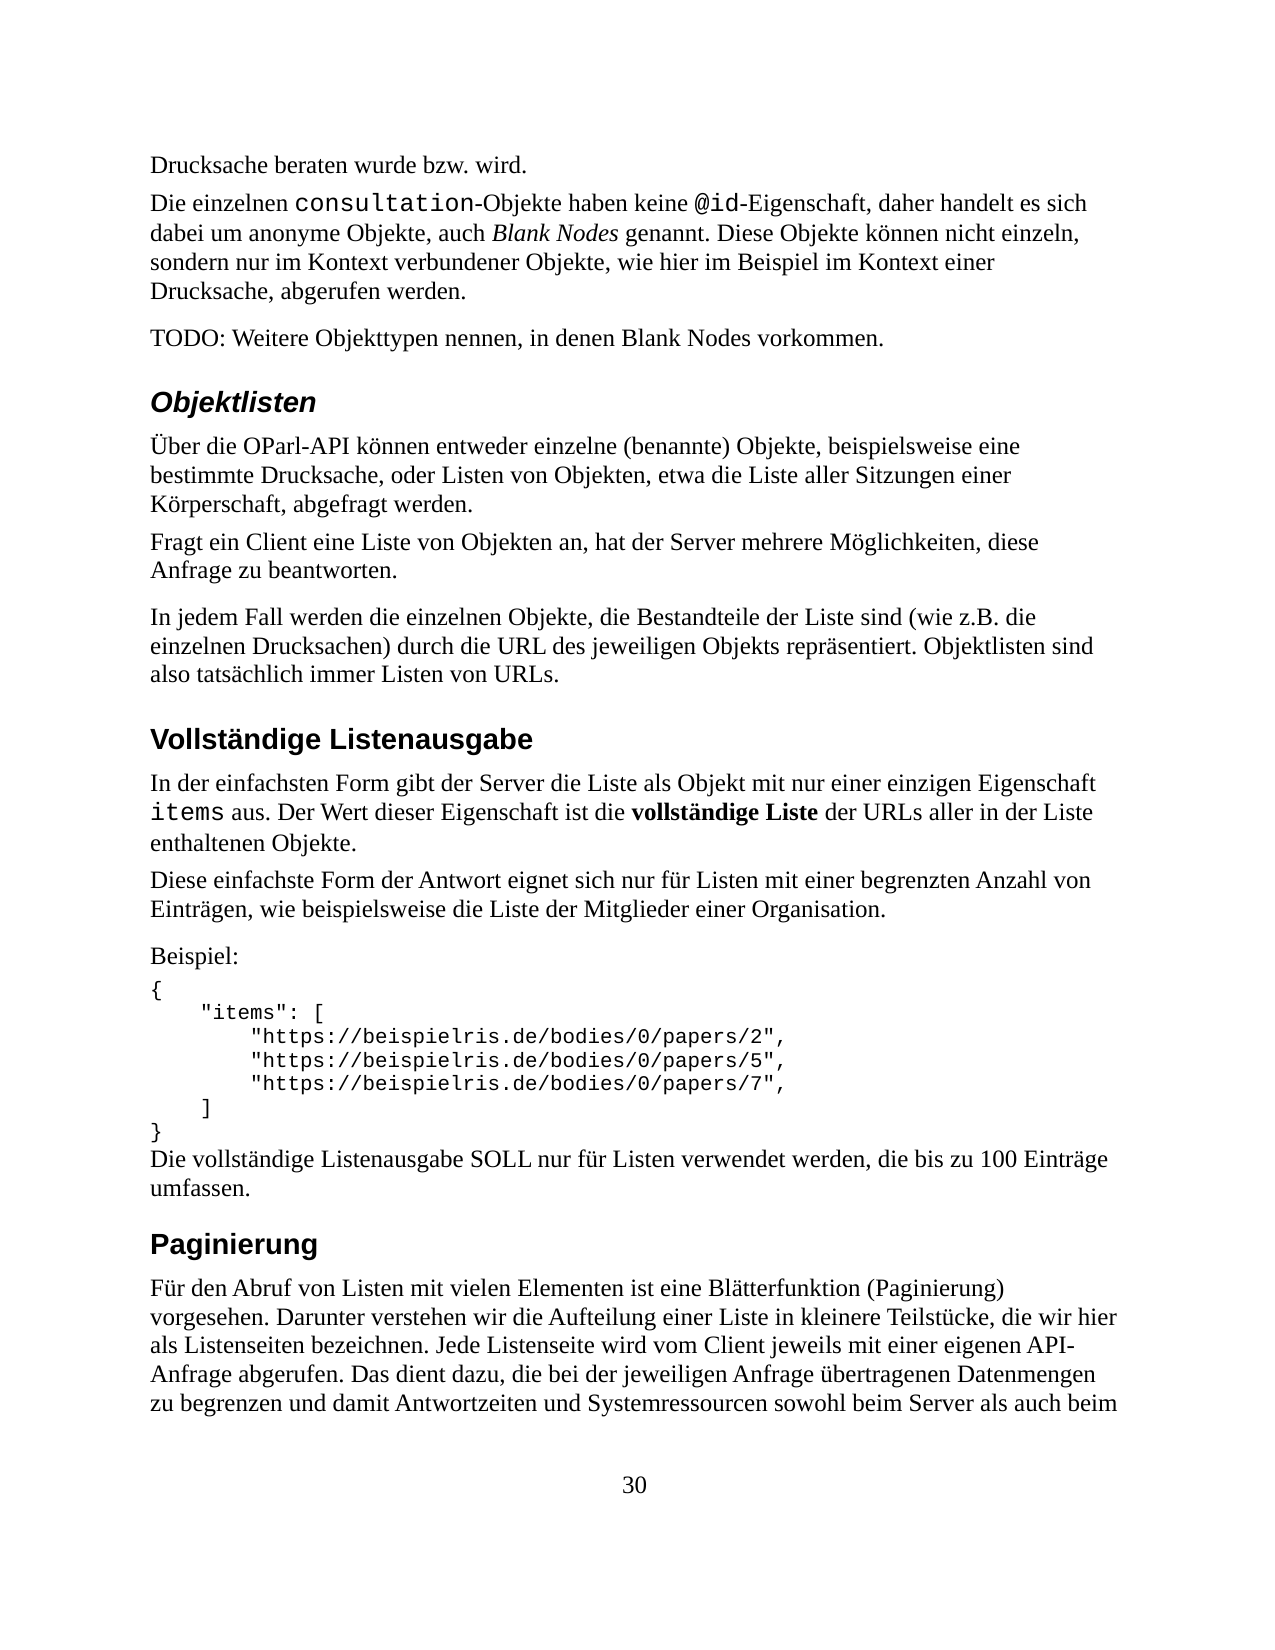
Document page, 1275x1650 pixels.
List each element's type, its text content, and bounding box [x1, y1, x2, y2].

subtitle Paginierung [150, 1227, 1125, 1260]
text } [150, 1121, 1125, 1144]
text In jedem Fall werden die einzelnen Objekte, die Bestandteile der Liste sind (wie z.B. die einzelnen Drucksachen) durch die URL des jeweiligen Objekts repräsentiert. Objektlisten sind also tatsächlich immer Listen von URLs. [150, 602, 1125, 688]
text TODO: Weitere Objekttypen nennen, in denen Blank Nodes vorkommen. [150, 323, 1125, 351]
text Die einzelnen consultation-Objekte haben keine @id-Eigenschaft, daher handelt es sich dabei um anonyme Objekte, auch Blank Nodes genannt. Diese Objekte können nicht einzeln, sondern nur im Kontext verbundener Objekte, wie hier im Beispiel im Kontext einer Drucksache, abgerufen werden. [150, 188, 1125, 305]
text Über die OParl-API können entweder einzelne (benannte) Objekte, beispielsweise eine bestimmte Drucksache, oder Listen von Objekten, etwa die Liste aller Sitzungen einer Körperschaft, abgefragt werden. [150, 431, 1125, 518]
text In der einfachsten Form gibt der Server die Liste als Objekt mit nur einer einzigen Eigenschaft items aus. Der Wert dieser Eigenschaft ist die vollständige Liste der URLs aller in der Liste enthaltenen Objekte. [150, 768, 1125, 857]
text Beispiel: [150, 941, 1125, 970]
text ] [150, 1097, 1125, 1121]
subtitle Vollständige Listenausgabe [150, 722, 1125, 756]
text Diese einfachste Form der Antwort eignet sich nur für Listen mit einer begrenzten Anzahl von Einträgen, wie beispielsweise die Liste der Mitglieder einer Organisation. [150, 866, 1125, 923]
text Fragt ein Client eine Liste von Objekten an, hat der Server mehrere Möglichkeiten, diese Anfrage zu beantworten. [150, 527, 1125, 584]
text Drucksache beraten wurde bzw. wird. [150, 150, 1125, 179]
subtitle Objektlisten [150, 385, 1125, 419]
text Für den Abruf von Listen mit vielen Elementen ist eine Blätterfunktion (Paginierung) vorgesehen. Darunter verstehen wir die Aufteilung einer Liste in kleinere Teilstücke, die wir hier als Listenseiten bezeichnen. Jede Listenseite wird vom Client jeweils mit einer eigenen API-Anfrage abgerufen. Das dient dazu, die bei der jeweiligen Anfrage übertragenen Datenmengen zu begrenzen und damit Antwortzeiten und Systemressourcen sowohl beim Server als auch beim [150, 1273, 1125, 1417]
text { [150, 979, 1125, 1002]
text Die vollständige Listenausgabe SOLL nur für Listen verwendet werden, die bis zu 100 Einträge umfassen. [150, 1144, 1125, 1202]
text "https://beispielris.de/bodies/0/papers/5", [150, 1050, 1125, 1073]
text "https://beispielris.de/bodies/0/papers/7", [150, 1073, 1125, 1097]
text "https://beispielris.de/bodies/0/papers/2", [150, 1026, 1125, 1050]
text "items": [ [150, 1002, 1125, 1026]
